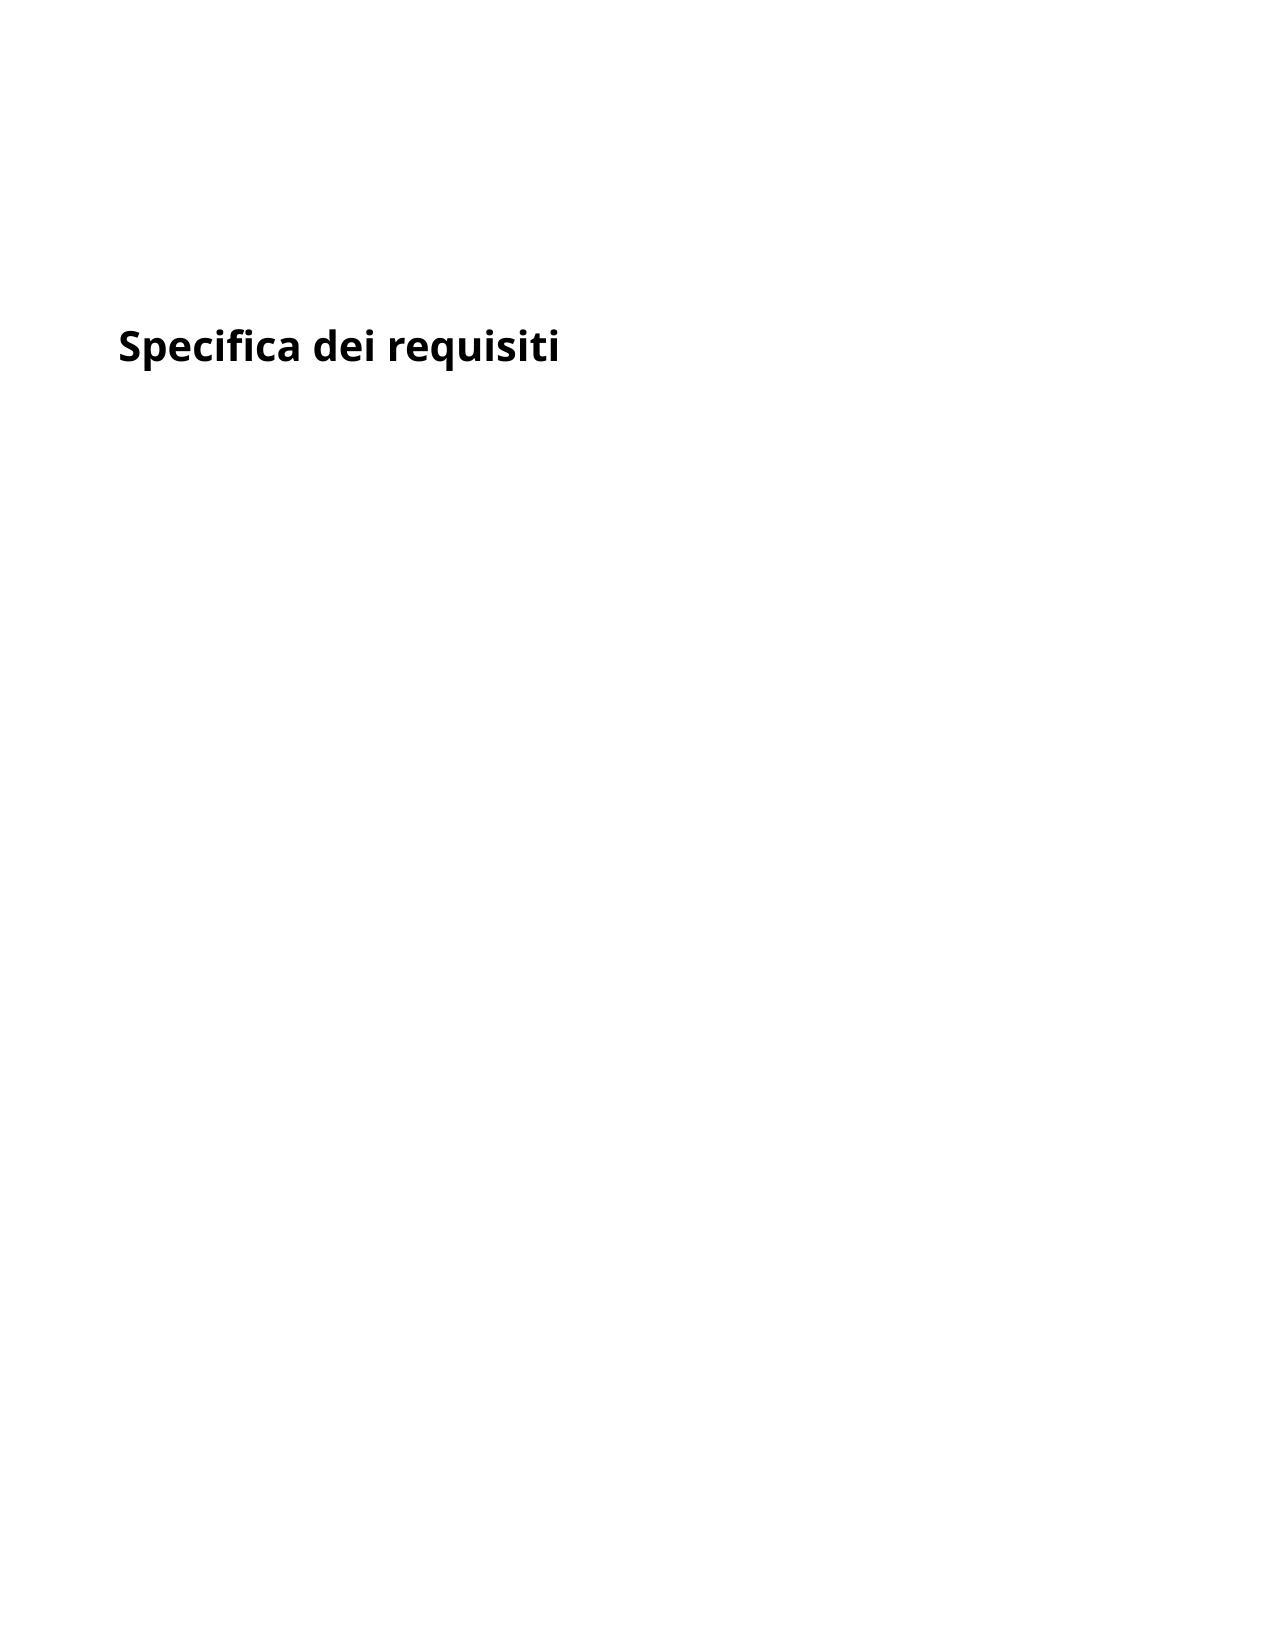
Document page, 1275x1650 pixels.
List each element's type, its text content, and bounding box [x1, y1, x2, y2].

text Specifica dei requisiti [118, 317, 1157, 373]
